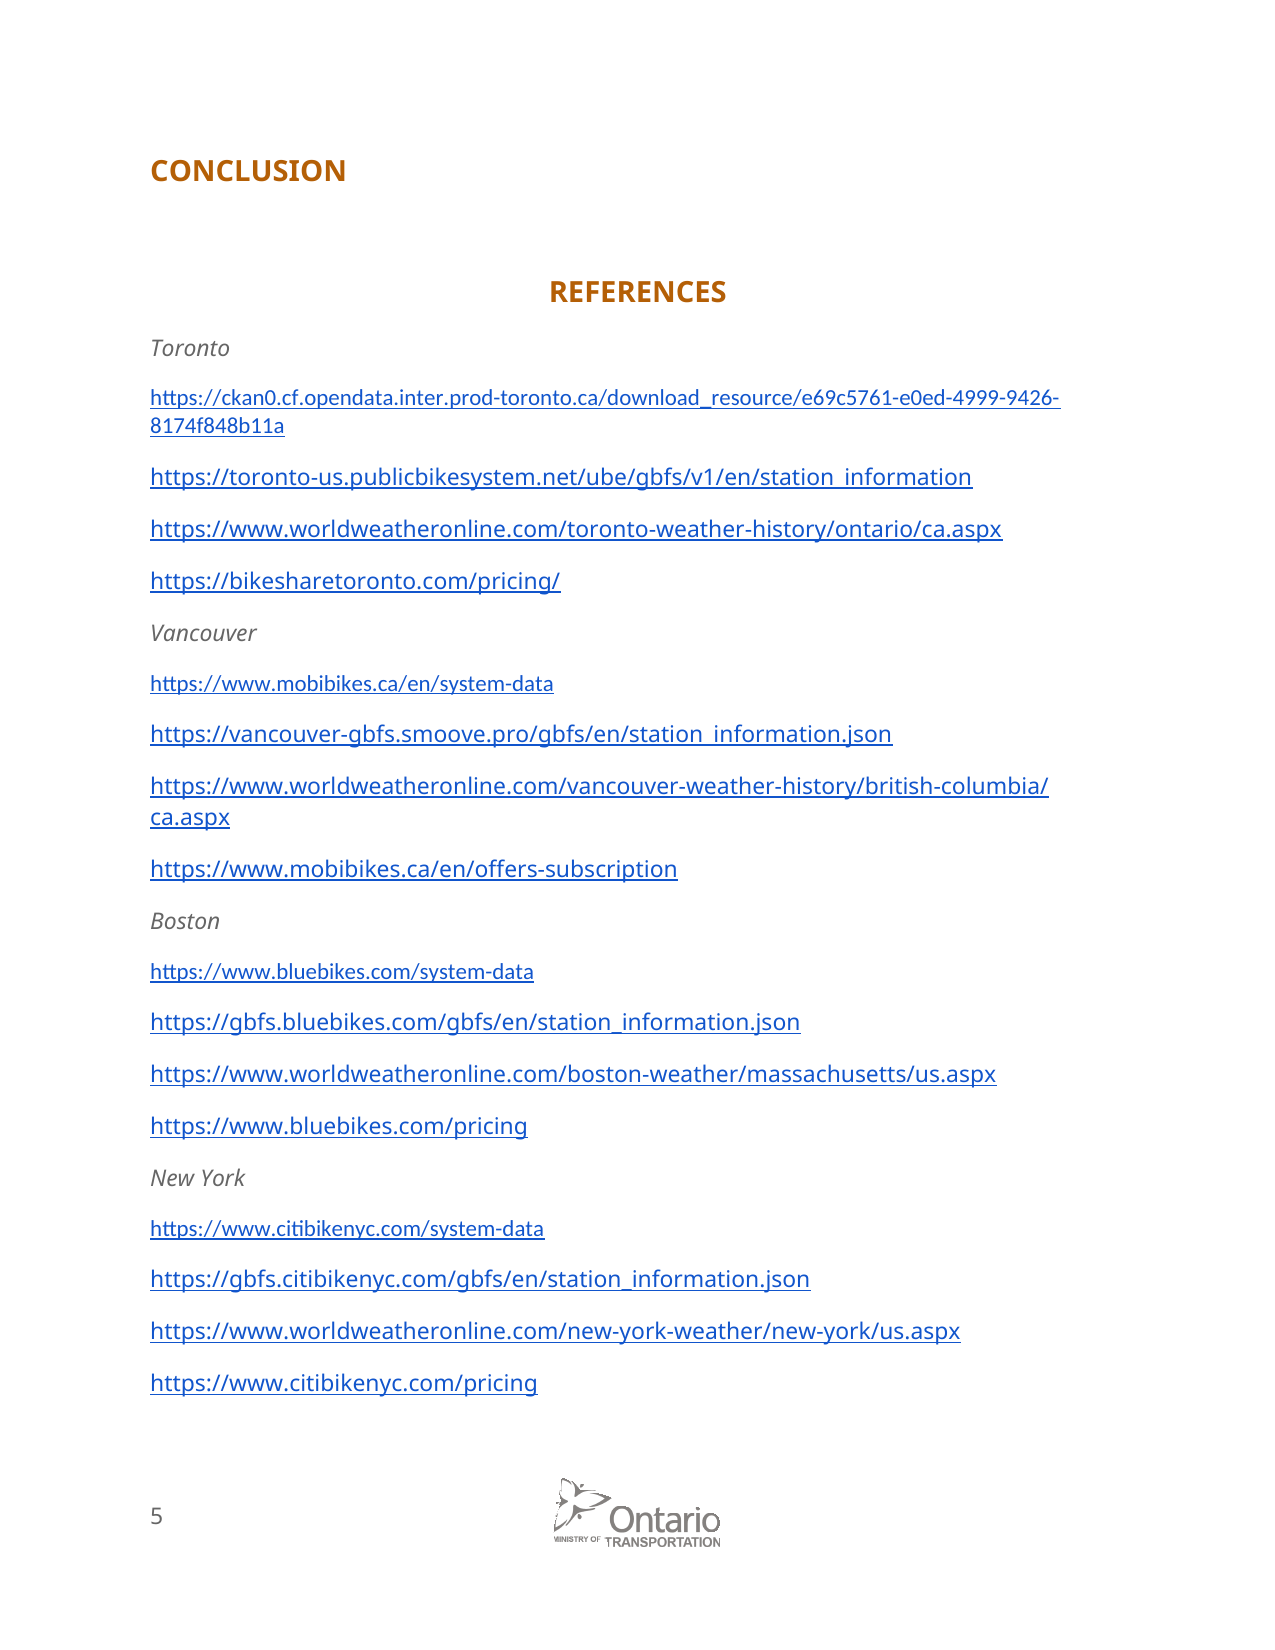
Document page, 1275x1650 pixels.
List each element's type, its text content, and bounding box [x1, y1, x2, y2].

text https://ckan0.cf.opendata.inter.prod-toronto.ca/download_resource/e69c5761-e0ed-4999-9426-8174f848b11a [150, 383, 1125, 439]
text New York [150, 1162, 1125, 1193]
text Toronto [150, 331, 1125, 363]
text https://www.citibikenyc.com/pricing [150, 1367, 1125, 1399]
text https://www.bluebikes.com/system-data [150, 957, 1125, 985]
text Vancouver [150, 617, 1125, 648]
text https://toronto-us.publicbikesystem.net/ube/gbfs/v1/en/station_information [150, 460, 1125, 492]
text https://www.citibikenyc.com/system-data [150, 1214, 1125, 1242]
text https://www.worldweatheronline.com/toronto-weather-history/ontario/ca.aspx [150, 512, 1125, 544]
text https://vancouver-gbfs.smoove.pro/gbfs/en/station_information.json [150, 718, 1125, 749]
text https://www.bluebikes.com/pricing [150, 1110, 1125, 1141]
text https://www.worldweatheronline.com/vancouver-weather-history/british-columbia/ca.aspx [150, 770, 1125, 832]
text https://gbfs.bluebikes.com/gbfs/en/station_information.json [150, 1006, 1125, 1037]
text https://bikesharetoronto.com/pricing/ [150, 564, 1125, 596]
text Boston [150, 905, 1125, 936]
subtitle CONCLUSION [150, 150, 1125, 190]
text https://www.worldweatheronline.com/boston-weather/massachusetts/us.aspx [150, 1058, 1125, 1089]
text https://www.mobibikes.ca/en/system-data [150, 669, 1125, 697]
text https://www.mobibikes.ca/en/offers-subscription [150, 853, 1125, 884]
text https://gbfs.citibikenyc.com/gbfs/en/station_information.json [150, 1263, 1125, 1294]
subtitle REFERENCES [150, 271, 1125, 311]
text https://www.worldweatheronline.com/new-york-weather/new-york/us.aspx [150, 1315, 1125, 1347]
